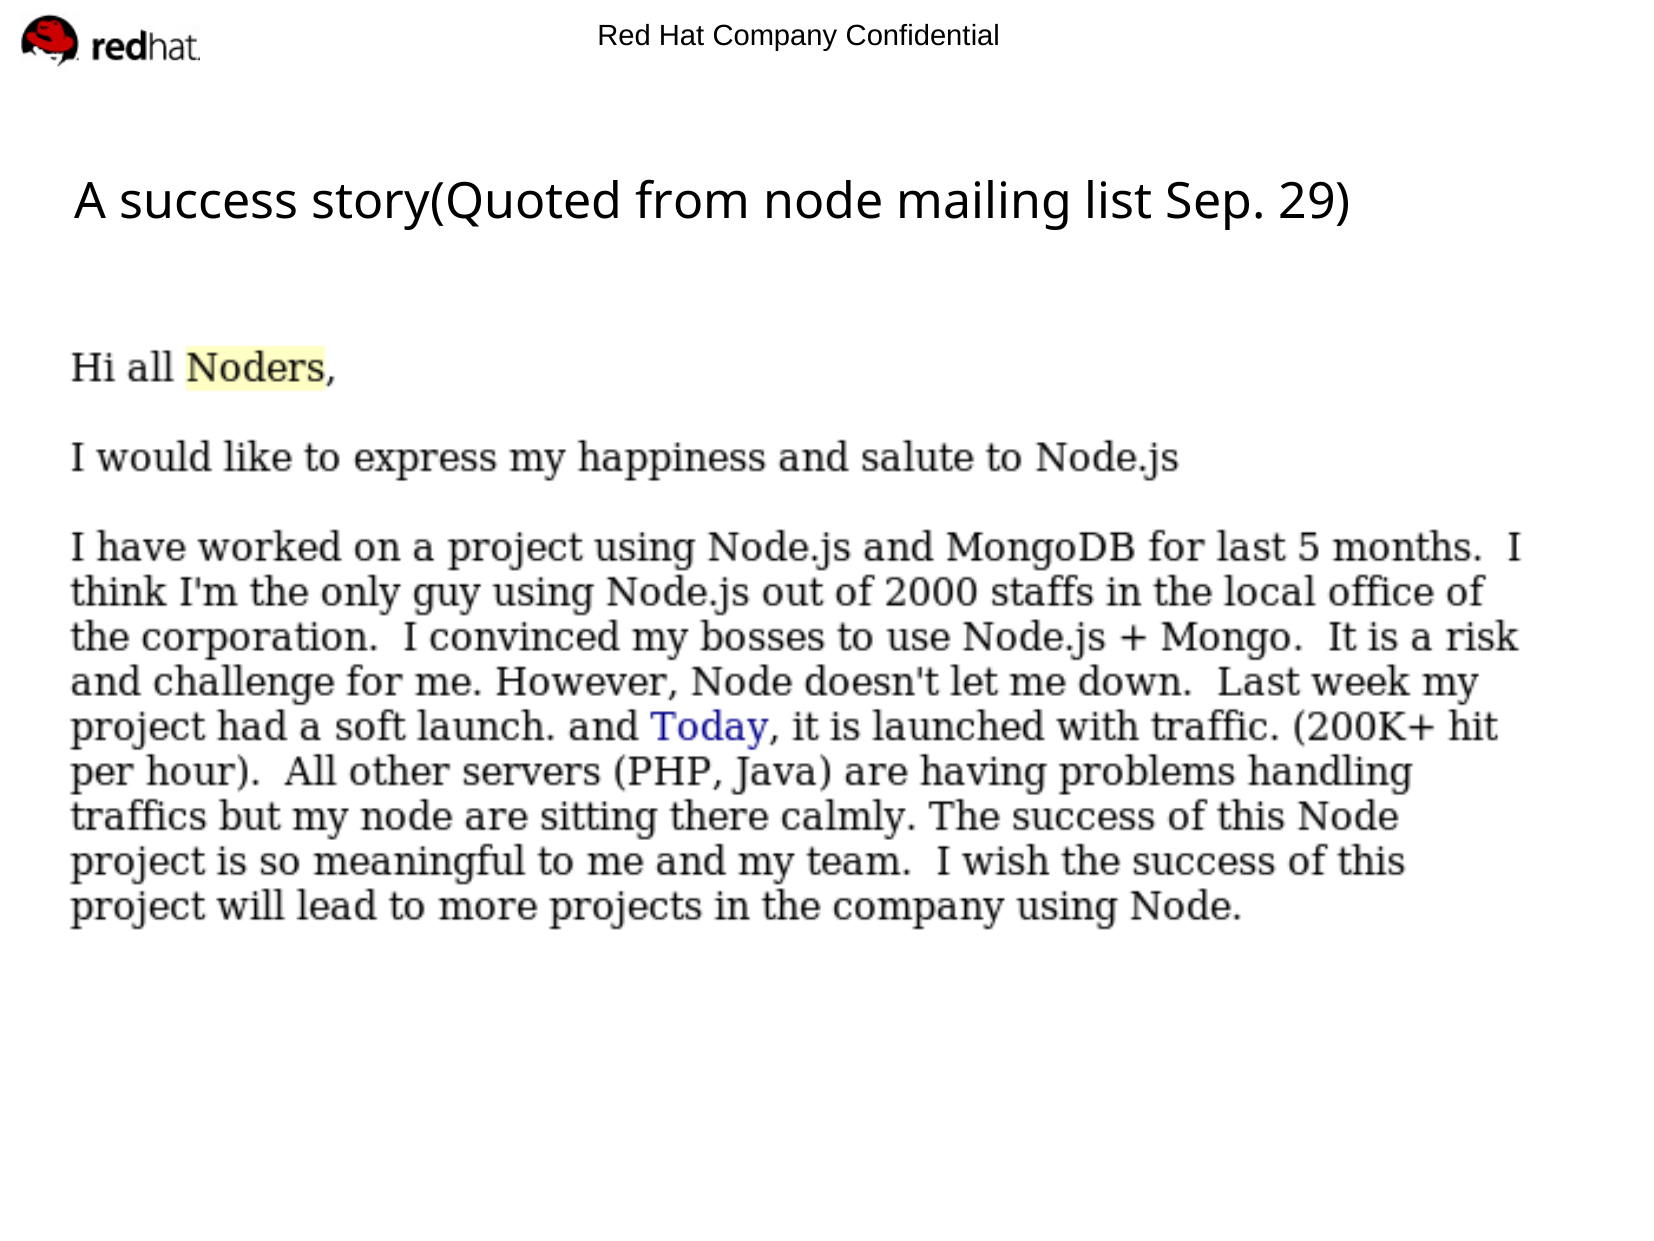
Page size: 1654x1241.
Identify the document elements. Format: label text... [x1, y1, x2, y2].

picture [20, 13, 200, 74]
picture [52, 330, 1543, 958]
title A success story(Quoted from node mailing list Sep. 29) [74, 140, 1506, 259]
